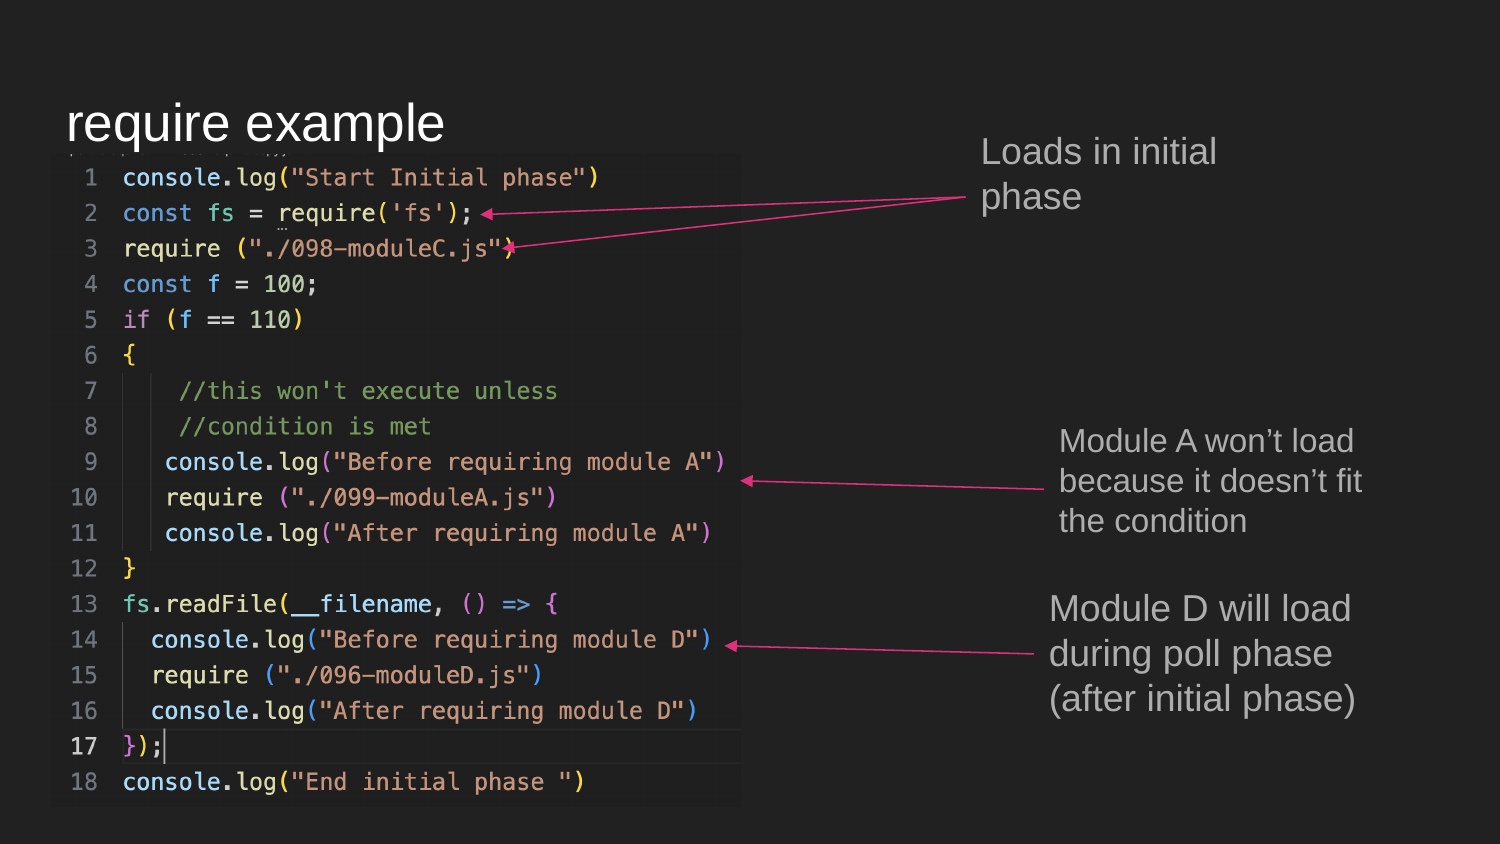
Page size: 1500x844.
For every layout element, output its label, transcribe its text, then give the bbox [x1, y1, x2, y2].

picture [51, 167, 741, 807]
title require example [51, 72, 1449, 167]
text_box Module A won’t load because it doesn’t fit the condition [1043, 404, 1429, 575]
text_box Loads in initial phase [965, 112, 1293, 282]
text_box Module D will load during poll phase (after initial phase) [1033, 568, 1419, 739]
